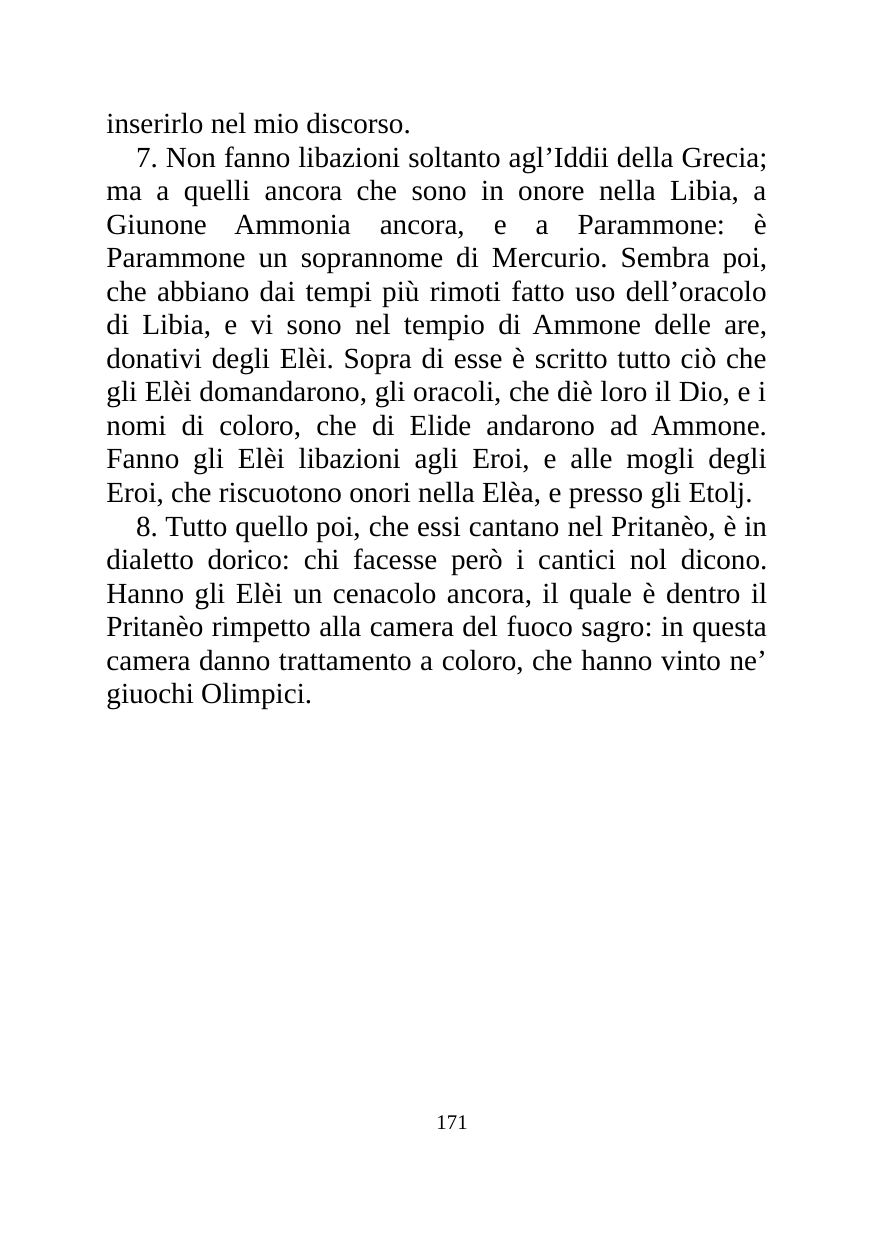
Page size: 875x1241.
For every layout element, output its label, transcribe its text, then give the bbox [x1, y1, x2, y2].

text inserirlo nel mio discorso. [106, 106, 768, 140]
text 7. Non fanno libazioni soltanto agl’Iddii della Grecia; ma a quelli ancora che sono in onore nella Libia, a Giunone Ammonia ancora, e a Parammone: è Parammone un soprannome di Mercurio. Sembra poi, che abbiano dai tempi più rimoti fatto uso dell’oracolo di Libia, e vi sono nel tempio di Ammone delle are, donativi degli Elèi. Sopra di esse è scritto tutto ciò che gli Elèi domandarono, gli oracoli, che diè loro il Dio, e i nomi di coloro, che di Elide andarono ad Ammone. Fanno gli Elèi libazioni agli Eroi, e alle mogli degli Eroi, che riscuotono onori nella Elèa, e presso gli Etolj. [106, 140, 768, 509]
text 8. Tutto quello poi, che essi cantano nel Pritanèo, è in dialetto dorico: chi facesse però i cantici nol dicono. Hanno gli Elèi un cenacolo ancora, il quale è dentro il Pritanèo rimpetto alla camera del fuoco sagro: in questa camera danno trattamento a coloro, che hanno vinto ne’ giuochi Olimpici. [106, 509, 768, 710]
